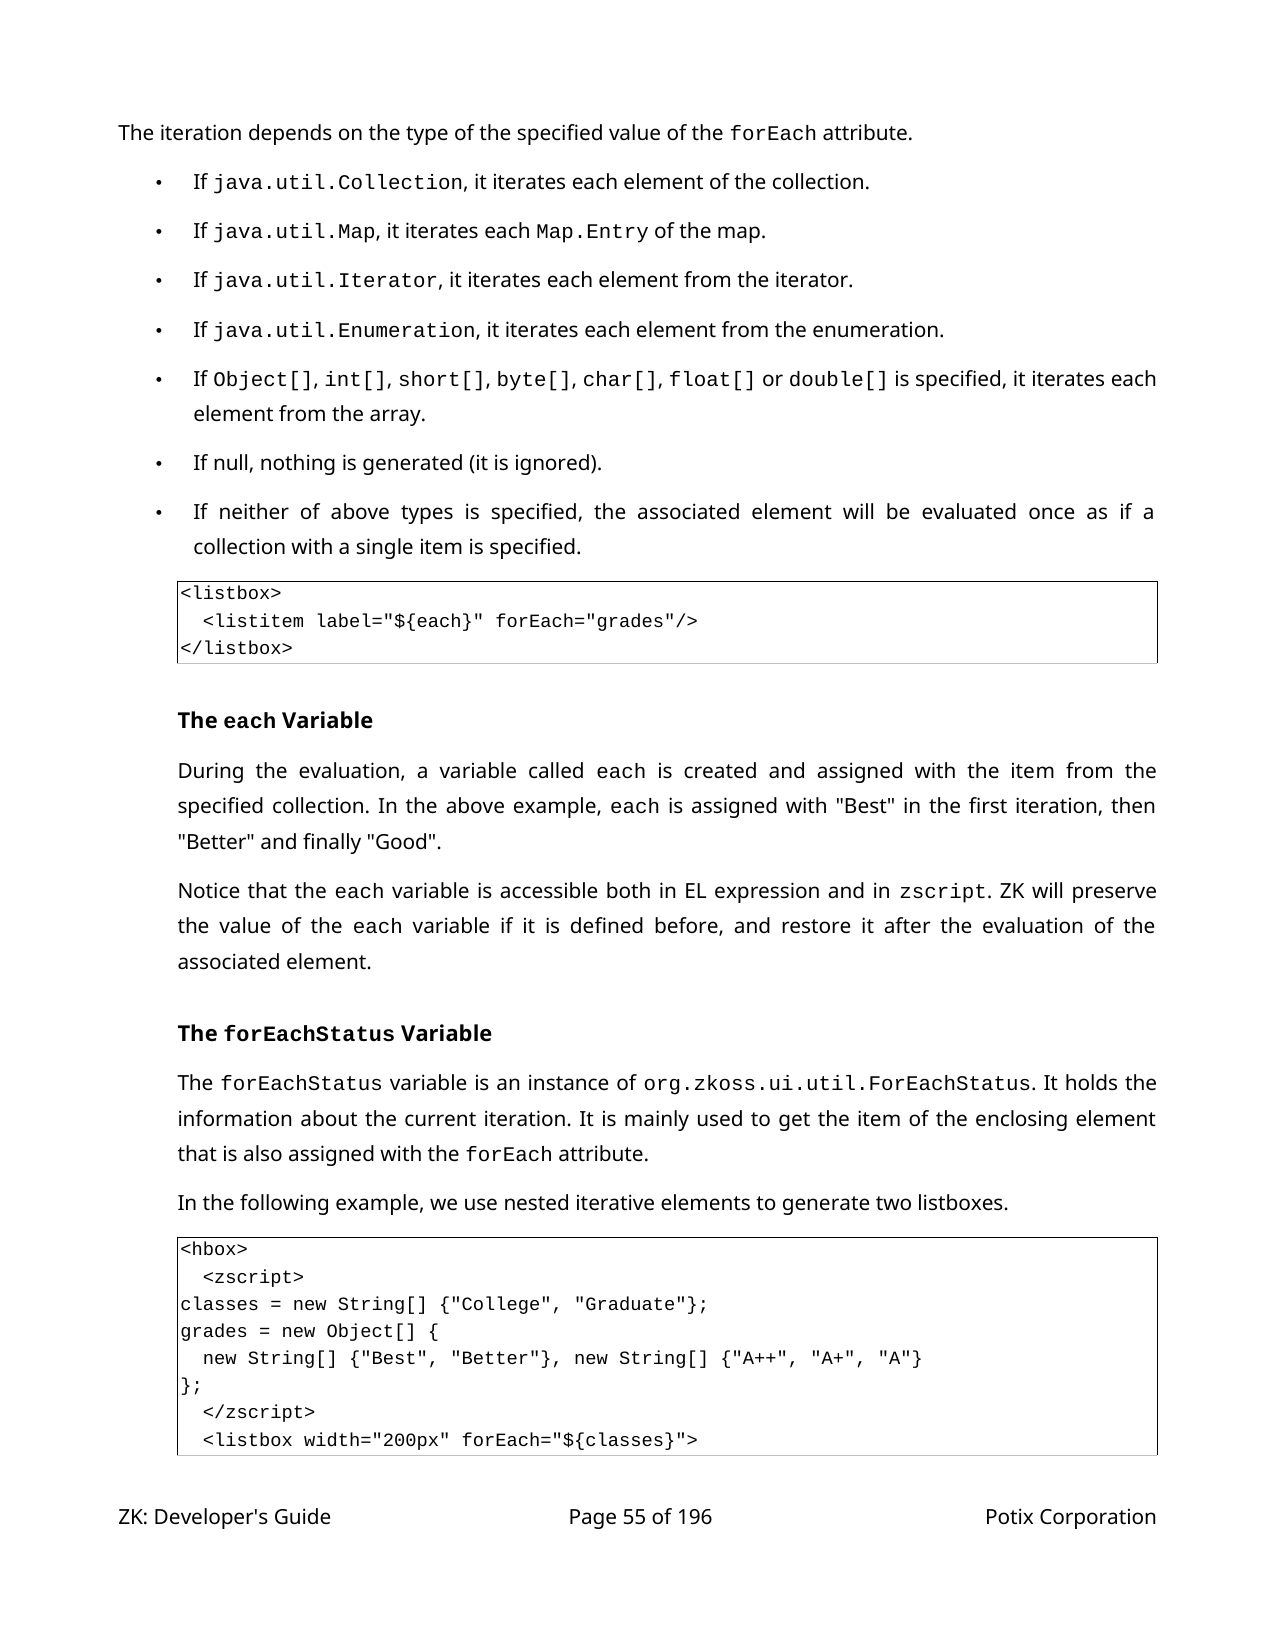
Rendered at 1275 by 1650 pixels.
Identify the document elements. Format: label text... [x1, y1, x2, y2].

subtitle The forEachStatus Variable [177, 1018, 1157, 1048]
text <listbox> [178, 582, 1157, 606]
text Notice that the each variable is accessible both in EL expression and in zscript. ZK will preserve the value of the each variable if it is defined before, and restore it after the evaluation of the associated element. [177, 876, 1157, 975]
list If java.util.Map, it iterates each Map.Entry of the map. [156, 216, 1157, 245]
list If java.util.Collection, it iterates each element of the collection. [156, 167, 1157, 196]
list If neither of above types is specified, the associated element will be evaluated once as if a collection with a single item is specified. [156, 497, 1157, 561]
text <listbox width="200px" forEach="${classes}"> [178, 1428, 1157, 1455]
list If java.util.Enumeration, it iterates each element from the enumeration. [156, 315, 1157, 343]
list If Object[], int[], short[], byte[], char[], float[] or double[] is specified, it iterates each element from the array. [156, 364, 1157, 428]
text <listitem label="${each}" forEach="grades"/> [178, 608, 1157, 633]
list If null, nothing is generated (it is ignored). [156, 448, 1157, 477]
text <zscript> [178, 1264, 1157, 1289]
text During the evaluation, a variable called each is created and assigned with the item from the specified collection. In the above example, each is assigned with "Best" in the first iteration, then "Better" and finally "Good". [177, 756, 1157, 855]
text classes = new String[] {"College", "Graduate"}; [178, 1292, 1157, 1316]
text The forEachStatus variable is an instance of org.zkoss.ui.util.ForEachStatus. It holds the information about the current iteration. It is mainly used to get the item of the enclosing element that is also assigned with the forEach attribute. [177, 1068, 1157, 1168]
text The iteration depends on the type of the specified value of the forEach attribute. [118, 118, 1157, 147]
text </listbox> [178, 636, 1157, 663]
subtitle The each Variable [177, 705, 1157, 736]
text }; [178, 1373, 1157, 1397]
text grades = new Object[] { [178, 1319, 1157, 1343]
text In the following example, we use nested iterative elements to generate two listboxes. [177, 1188, 1157, 1217]
list If java.util.Iterator, it iterates each element from the iterator. [156, 266, 1157, 294]
text <hbox> [178, 1238, 1157, 1262]
text new String[] {"Best", "Better"}, new String[] {"A++", "A+", "A"} [178, 1346, 1157, 1370]
text </zscript> [178, 1400, 1157, 1425]
